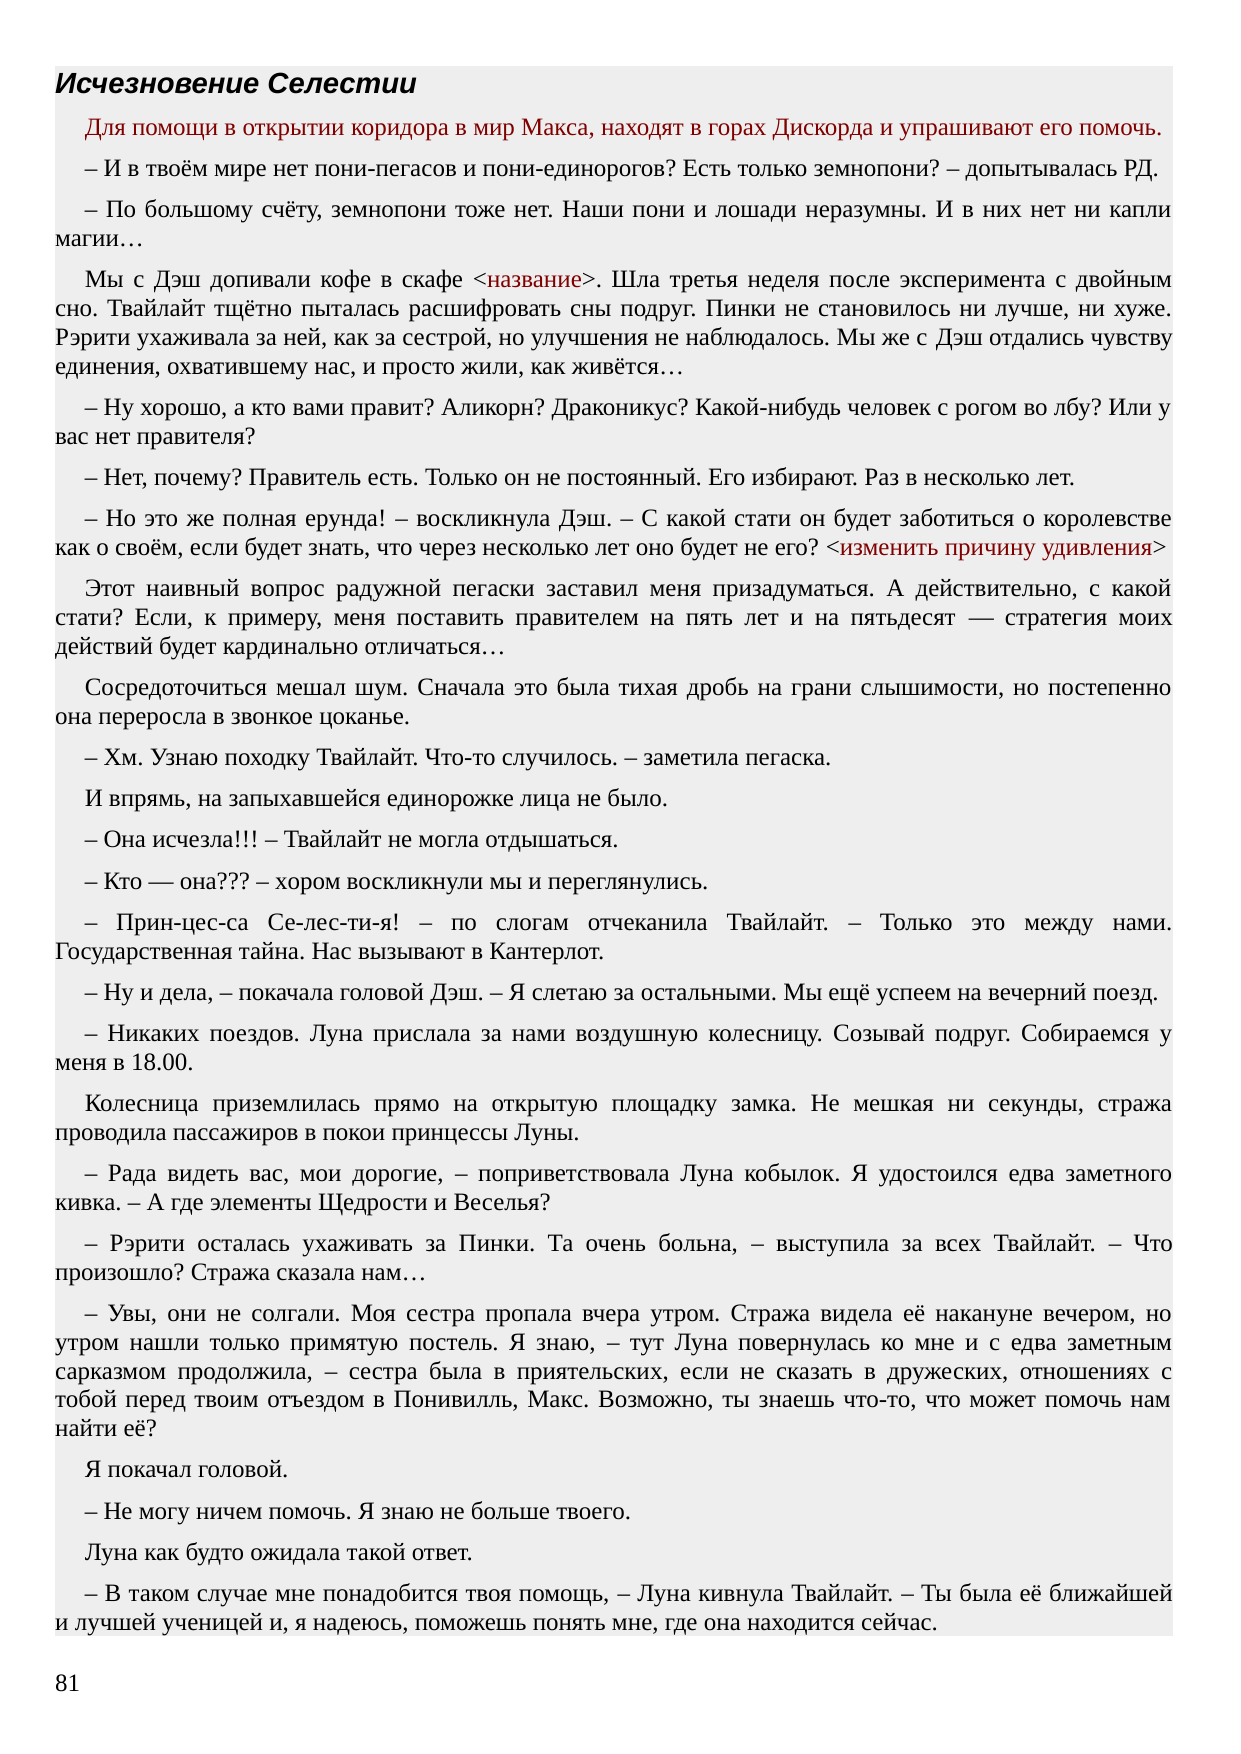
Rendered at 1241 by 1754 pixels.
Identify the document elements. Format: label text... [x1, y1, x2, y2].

text – Рада видеть вас, мои дорогие, – поприветствовала Луна кобылок. Я удостоился едва заметного кивка. – А где элементы Щедрости и Веселья? [55, 1158, 1173, 1216]
text – Нет, почему? Правитель есть. Только он не постоянный. Его избирают. Раз в несколько лет. [55, 462, 1173, 491]
text – В таком случае мне понадобится твоя помощь, – Луна кивнула Твайлайт. – Ты была её ближайшей и лучшей ученицей и, я надеюсь, поможешь понять мне, где она находится сейчас. [55, 1578, 1173, 1636]
text Я покачал головой. [55, 1454, 1173, 1483]
text И впрямь, на запыхавшейся единорожке лица не было. [55, 783, 1173, 812]
text – Увы, они не солгали. Моя сестра пропала вчера утром. Стража видела её накануне вечером, но утром нашли только примятую постель. Я знаю, – тут Луна повернулась ко мне и с едва заметным сарказмом продолжила, – сестра была в приятельских, если не сказать в дружеских, отношениях с тобой перед твоим отъездом в Понивилль, Макс. Возможно, ты знаешь что-то, что может помочь нам найти её? [55, 1298, 1173, 1442]
text – Хм. Узнаю походку Твайлайт. Что-то случилось. – заметила пегаска. [55, 742, 1173, 771]
text Мы с Дэш допивали кофе в cкафе <название>. Шла третья неделя после эксперимента с двойным сно. Твайлайт тщётно пыталась расшифровать сны подруг. Пинки не становилось ни лучше, ни хуже. Рэрити ухаживала за ней, как за сестрой, но улучшения не наблюдалось. Мы же с Дэш отдались чувству единения, охватившему нас, и просто жили, как живётся… [55, 264, 1173, 379]
text Сосредоточиться мешал шум. Сначала это была тихая дробь на грани слышимости, но постепенно она переросла в звонкое цоканье. [55, 672, 1173, 729]
text Для помощи в открытии коридора в мир Макса, находят в горах Дискорда и упрашивают его помочь. [55, 112, 1173, 141]
text Луна как будто ожидала такой ответ. [55, 1537, 1173, 1566]
text – И в твоём мире нет пони-пегасов и пони-единорогов? Есть только земнопони? – допытывалась РД. [55, 153, 1173, 182]
text Колесница приземлилась прямо на открытую площадку замка. Не мешкая ни секунды, стража проводила пассажиров в покои принцессы Луны. [55, 1088, 1173, 1146]
text – Но это же полная ерунда! – воскликнула Дэш. – С какой стати он будет заботиться о королевстве как о своём, если будет знать, что через несколько лет оно будет не его? <изменить причину удивления> [55, 503, 1173, 561]
text – Рэрити осталась ухаживать за Пинки. Та очень больна, – выступила за всех Твайлайт. – Что произошло? Стража сказала нам… [55, 1228, 1173, 1286]
text – Никаких поездов. Луна прислала за нами воздушную колесницу. Созывай подруг. Собираемся у меня в 18.00. [55, 1018, 1173, 1076]
text – Прин-цес-са Се-лес-ти-я! – по слогам отчеканила Твайлайт. – Только это между нами. Государственная тайна. Нас вызывают в Кантерлот. [55, 907, 1173, 964]
text – Ну хорошо, а кто вами правит? Аликорн? Драконикус? Какой-нибудь человек с рогом во лбу? Или у вас нет правителя? [55, 392, 1173, 449]
text – Не могу ничем помочь. Я знаю не больше твоего. [55, 1496, 1173, 1524]
subtitle Исчезновение Селестии [55, 66, 1173, 99]
text Этот наивный вопрос радужной пегаски заставил меня призадуматься. А действительно, с какой стати? Если, к примеру, меня поставить правителем на пять лет и на пятьдесят — стратегия моих действий будет кардинально отличаться… [55, 573, 1173, 659]
text – По большому счёту, земнопони тоже нет. Наши пони и лошади неразумны. И в них нет ни капли магии… [55, 194, 1173, 252]
text – Она исчезла!!! – Твайлайт не могла отдышаться. [55, 824, 1173, 853]
text – Кто — она??? – хором воскликнули мы и переглянулись. [55, 866, 1173, 894]
text – Ну и дела, – покачала головой Дэш. – Я слетаю за остальными. Мы ещё успеем на вечерний поезд. [55, 977, 1173, 1006]
